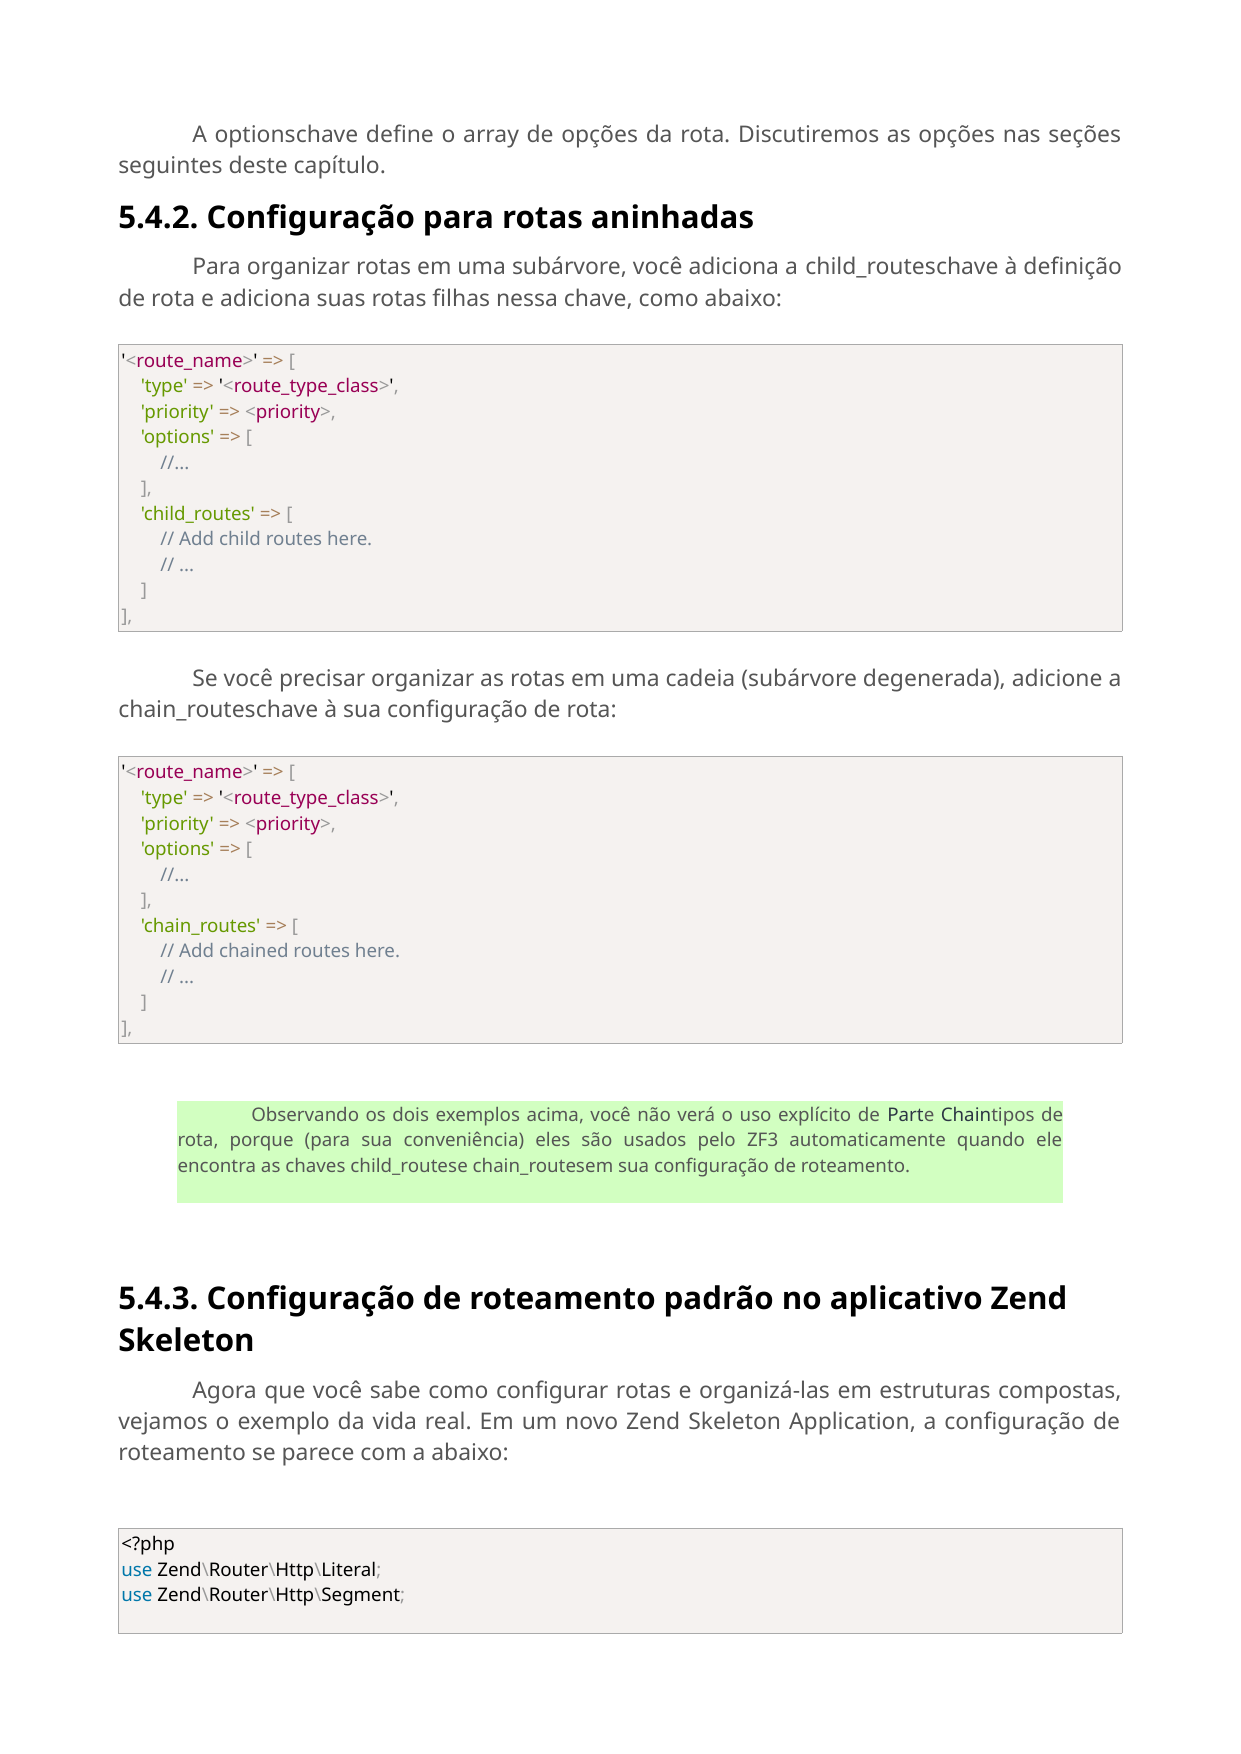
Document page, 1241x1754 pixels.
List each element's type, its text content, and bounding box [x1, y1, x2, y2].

text //... [119, 446, 1122, 472]
text 'priority' => <priority>, [119, 395, 1122, 421]
text ] [119, 986, 1122, 1011]
text // Add child routes here. [119, 523, 1122, 548]
text ] [119, 574, 1122, 599]
text 'chain_routes' => [ [119, 909, 1122, 934]
text <?php [119, 1529, 1122, 1553]
text // Add chained routes here. [119, 934, 1122, 960]
text ], [119, 1011, 1122, 1043]
subtitle 5.4.3. Configuração de roteamento padrão no aplicativo Zend Skeleton [118, 1276, 1122, 1361]
text 'type' => '<route_type_class>', [119, 781, 1122, 807]
text ], [119, 472, 1122, 497]
text use Zend\Router\Http\Literal; [119, 1553, 1122, 1579]
text //... [119, 858, 1122, 883]
text Observando os dois exemplos acima, você não verá o uso explícito de Parte Chaintipos de rota, porque (para sua conveniência) eles são usados pelo ZF3 automaticamente quando ele encontra as chaves child_routese chain_routesem sua configuração de roteamento. [177, 1101, 1063, 1177]
text ], [119, 883, 1122, 909]
text 'child_routes' => [ [119, 497, 1122, 523]
text Se você precisar organizar as rotas em uma cadeia (subárvore degenerada), adicione a chain_routeschave à sua configuração de rota: [118, 662, 1122, 724]
text use Zend\Router\Http\Segment; [119, 1579, 1122, 1604]
text // ... [119, 548, 1122, 574]
text 'options' => [ [119, 421, 1122, 446]
text ], [119, 599, 1122, 631]
text Agora que você sabe como configurar rotas e organizá-las em estruturas compostas, vejamos o exemplo da vida real. Em um novo Zend Skeleton Application, a configuração de roteamento se parece com a abaixo: [118, 1373, 1122, 1467]
text 'priority' => <priority>, [119, 807, 1122, 832]
text 'type' => '<route_type_class>', [119, 369, 1122, 395]
subtitle 5.4.2. Configuração para rotas aninhadas [118, 195, 1122, 238]
text 'options' => [ [119, 832, 1122, 858]
text '<route_name>' => [ [119, 757, 1122, 781]
text A optionschave define o array de opções da rota. Discutiremos as opções nas seções seguintes deste capítulo. [118, 118, 1122, 181]
text // ... [119, 960, 1122, 986]
text Para organizar rotas em uma subárvore, você adiciona a child_routeschave à definição de rota e adiciona suas rotas filhas nessa chave, como abaixo: [118, 250, 1122, 313]
text '<route_name>' => [ [119, 345, 1122, 369]
